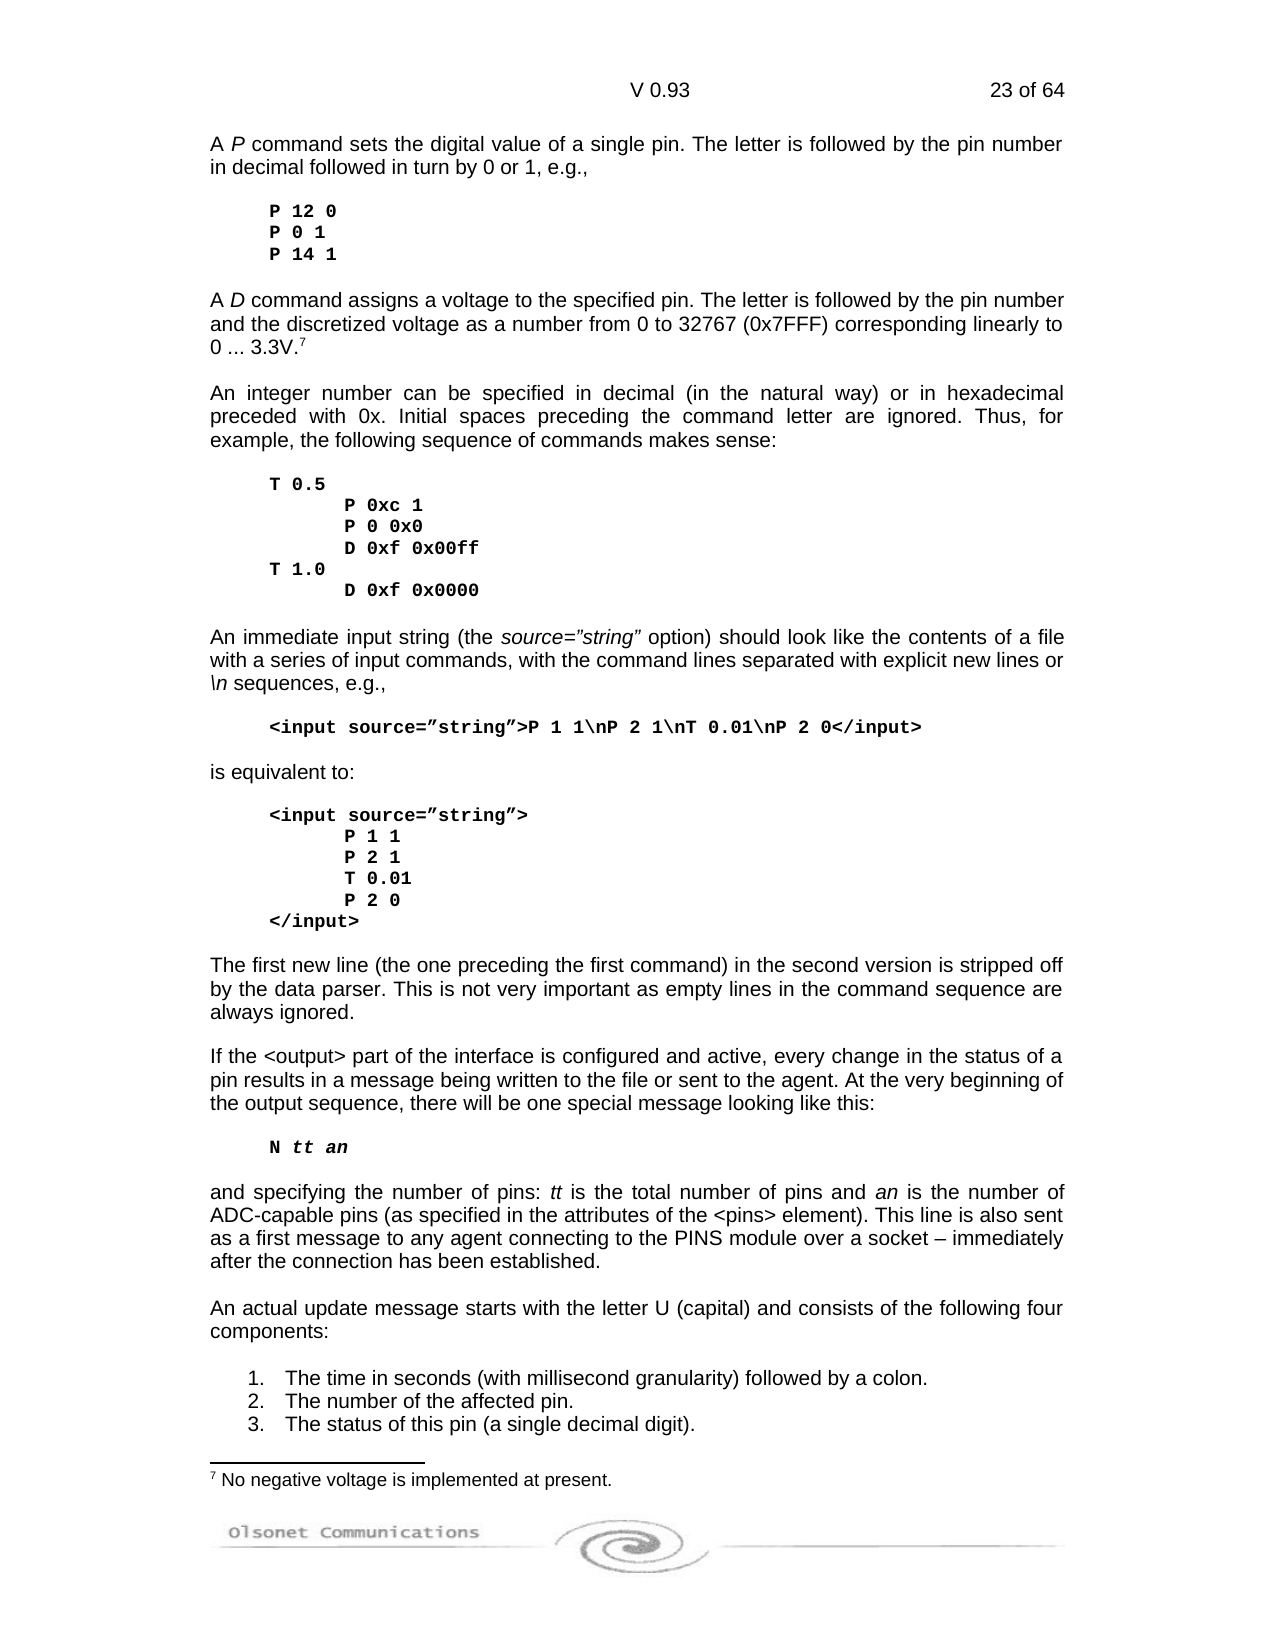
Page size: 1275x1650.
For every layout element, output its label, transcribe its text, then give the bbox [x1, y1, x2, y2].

text T 0.01 [269, 869, 1065, 890]
text P 0 0x0 [269, 517, 1065, 538]
text The first new line (the one preceding the first command) in the second version is stripped off by the data parser. This is not very important as empty lines in the command sequence are always ignored. [210, 954, 1065, 1024]
text If the <output> part of the interface is configured and active, every change in the status of a pin results in a message being written to the file or sent to the agent. At the very beginning of the output sequence, there will be one special message looking like this: [210, 1045, 1065, 1115]
text T 0.5 [269, 475, 1065, 496]
list The status of this pin (a single decimal digit). [247, 1413, 1065, 1436]
text No negative voltage is implemented at present. [210, 1469, 1065, 1490]
text </input> [269, 912, 1065, 933]
text A P command sets the digital value of a single pin. The letter is followed by the pin number in decimal followed in turn by 0 or 1, e.g., [210, 132, 1065, 179]
text An immediate input string (the source=”string” option) should look like the contents of a file with a series of input commands, with the command lines separated with explicit new lines or \n sequences, e.g., [210, 625, 1065, 695]
text P 12 0 [269, 202, 1065, 223]
text P 0xc 1 [269, 496, 1065, 517]
text <input source=”string”>P 1 1\nP 2 1\nT 0.01\nP 2 0</input> [269, 718, 1065, 739]
text P 1 1 [269, 827, 1065, 848]
text T 1.0 [269, 560, 1065, 581]
text P 0 1 [269, 223, 1065, 244]
text A D command assigns a voltage to the specified pin. The letter is followed by the pin number and the discretized voltage as a number from 0 to 32767 (0x7FFF) corresponding linearly to 0 ... 3.3V. [210, 289, 1065, 358]
picture [210, 1504, 1065, 1596]
text <input source=”string”> [269, 805, 1065, 827]
text is equivalent to: [210, 761, 1065, 784]
text N tt an [269, 1138, 1065, 1159]
text D 0xf 0x0000 [269, 581, 1065, 602]
text P 14 1 [269, 244, 1065, 266]
text and specifying the number of pins: tt is the total number of pins and an is the number of ADC-capable pins (as specified in the attributes of the <pins> element). This line is also sent as a first message to any agent connecting to the PINS module over a socket – immediately after the connection has been established. [210, 1180, 1065, 1273]
text An integer number can be specified in decimal (in the natural way) or in hexadecimal preceded with 0x. Initial spaces preceding the command letter are ignored. Thus, for example, the following sequence of commands makes sense: [210, 382, 1065, 451]
list The number of the affected pin. [247, 1389, 1065, 1413]
text P 2 0 [269, 890, 1065, 912]
text P 2 1 [269, 848, 1065, 869]
text D 0xf 0x00ff [269, 538, 1065, 560]
list The time in seconds (with millisecond granularity) followed by a colon. [247, 1366, 1065, 1389]
text An actual update message starts with the letter U (capital) and consists of the following four components: [210, 1297, 1065, 1343]
